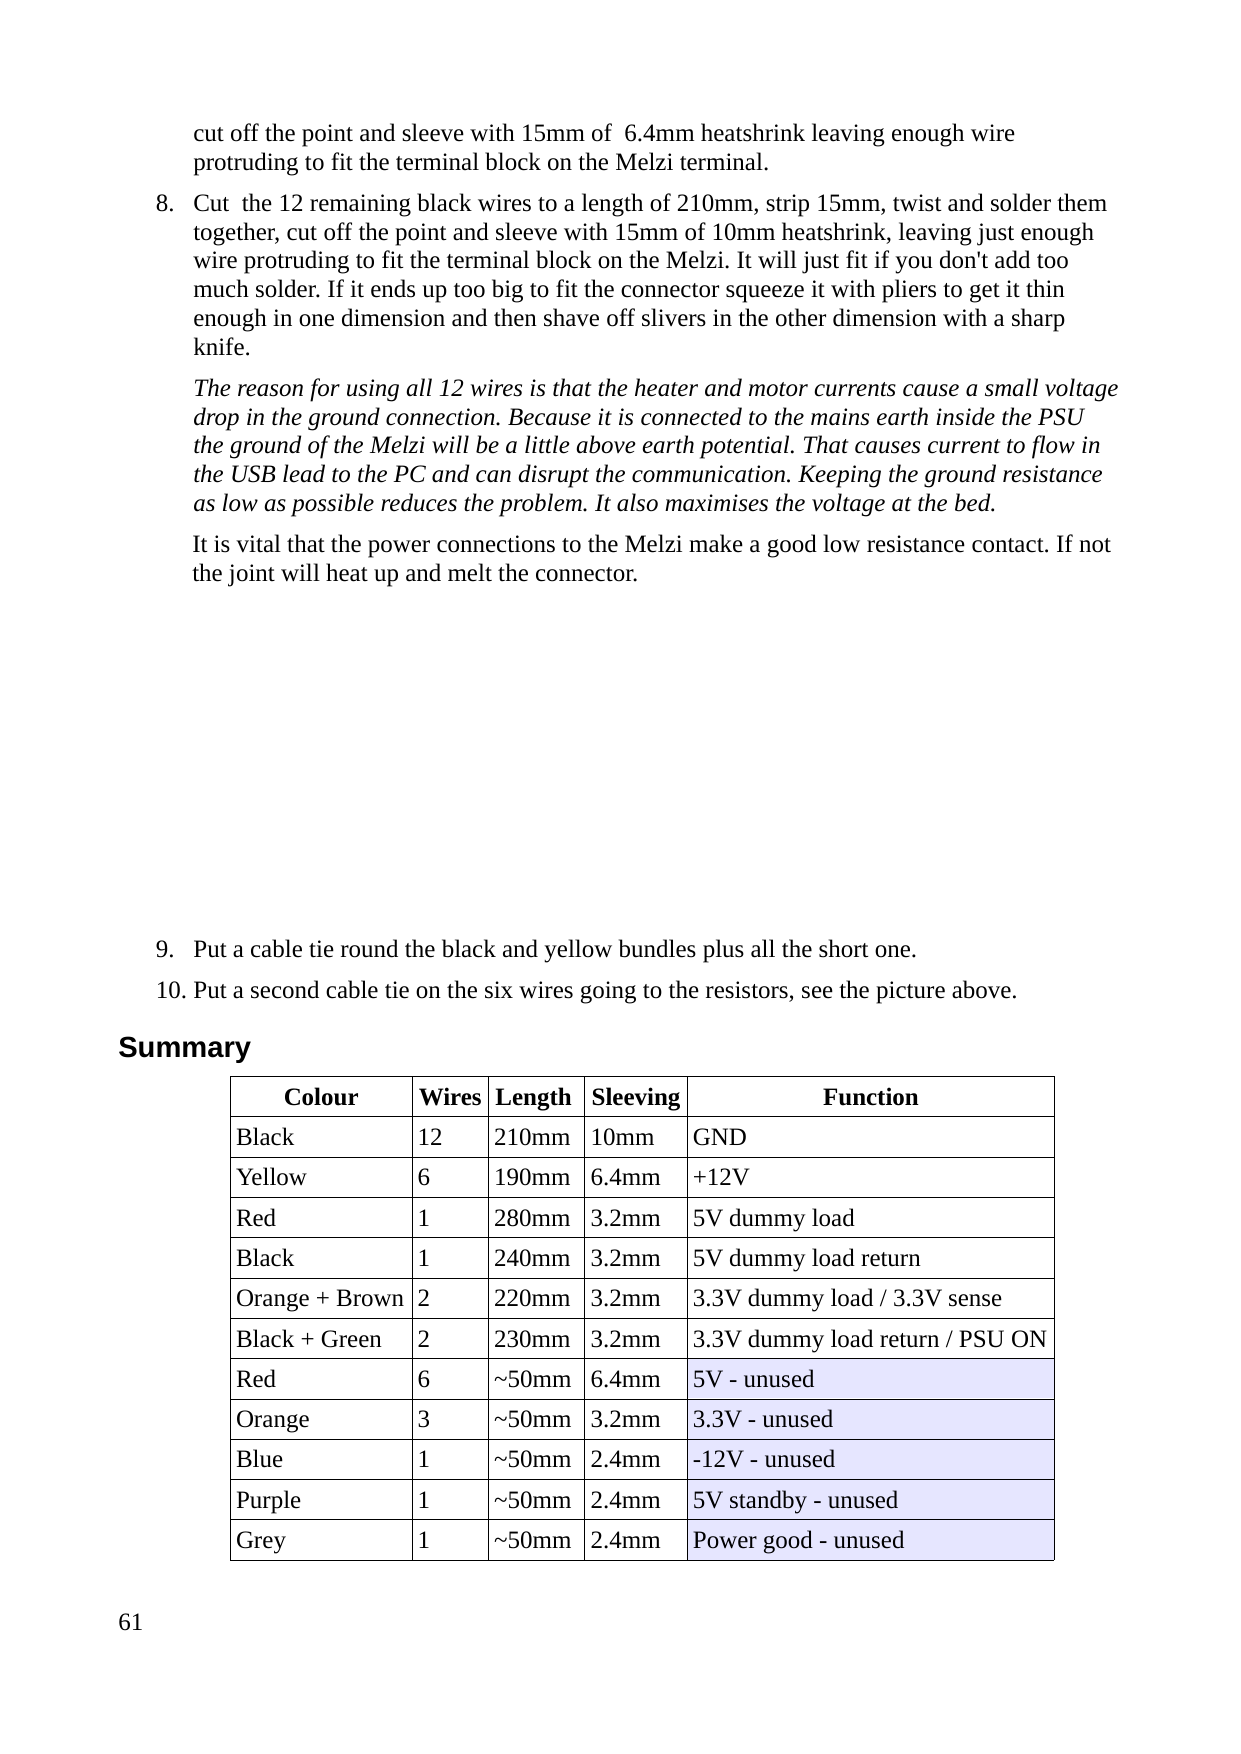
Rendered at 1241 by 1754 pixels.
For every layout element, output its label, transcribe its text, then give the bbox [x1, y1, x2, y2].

table_cell 2 [413, 1279, 488, 1318]
table_header [453, 599, 787, 934]
table_cell Blue [231, 1440, 412, 1479]
table_cell 3.2mm [585, 1400, 687, 1439]
text It is vital that the power connections to the Melzi make a good low resistance contact. If not the joint will heat up and melt the connector. [192, 529, 1122, 587]
table_cell Black + Green [231, 1319, 412, 1358]
table_cell 230mm [489, 1319, 584, 1358]
table_cell 190mm [489, 1158, 584, 1197]
table_cell Power good - unused [688, 1520, 1054, 1560]
table_cell -12V - unused [688, 1440, 1054, 1479]
table_header [118, 599, 453, 934]
table_cell 6.4mm [585, 1158, 687, 1197]
list Put a second cable tie on the six wires going to the resistors, see the picture above. [156, 976, 1122, 1004]
table_cell 3.3V - unused [688, 1400, 1054, 1439]
table_cell 5V dummy load [688, 1198, 1054, 1237]
table_cell 3.2mm [585, 1319, 687, 1358]
table_cell Red [231, 1359, 412, 1398]
table_cell 2.4mm [585, 1480, 687, 1519]
table_header Sleeving [585, 1077, 687, 1116]
table_cell 5V - unused [688, 1359, 1054, 1398]
table_cell 10mm [585, 1117, 687, 1157]
list The reason for using all 12 wires is that the heater and motor currents cause a small voltage drop in the ground connection. Because it is connected to the mains earth inside the PSU the ground of the Melzi will be a little above earth potential. That causes current to flow in the USB lead to the PC and can disrupt the communication. Keeping the ground resistance as low as possible reduces the problem. It also maximises the voltage at the bed. [156, 373, 1122, 517]
table_cell ~50mm [489, 1359, 584, 1398]
table_cell 3.3V dummy load / 3.3V sense [688, 1279, 1054, 1318]
table_cell Yellow [231, 1158, 412, 1197]
table_cell 280mm [489, 1198, 584, 1237]
list Cut the 12 remaining black wires to a length of 210mm, strip 15mm, twist and solder them together, cut off the point and sleeve with 15mm of 10mm heatshrink, leaving just enough wire protruding to fit the terminal block on the Melzi. It will just fit if you don't add too much solder. If it ends up too big to fit the connector squeeze it with pliers to get it thin enough in one dimension and then shave off slivers in the other dimension with a sharp knife. [156, 188, 1122, 361]
table_cell +12V [688, 1158, 1054, 1197]
table_cell 12 [413, 1117, 488, 1157]
table_cell Orange + Brown [231, 1279, 412, 1318]
table_cell 6 [413, 1359, 488, 1398]
list Put a cable tie round the black and yellow bundles plus all the short one. [156, 934, 1122, 963]
table_cell 1 [413, 1440, 488, 1479]
table_cell 210mm [489, 1117, 584, 1157]
table_cell 240mm [489, 1238, 584, 1277]
table_cell Grey [231, 1520, 412, 1560]
table_cell 2.4mm [585, 1520, 687, 1560]
table_cell 3.3V dummy load return / PSU ON [688, 1319, 1054, 1358]
table_cell ~50mm [489, 1400, 584, 1439]
table_header Length [489, 1077, 584, 1116]
table_cell ~50mm [489, 1480, 584, 1519]
table_header Function [688, 1077, 1054, 1116]
table_cell ~50mm [489, 1520, 584, 1560]
table_cell Red [231, 1198, 412, 1237]
table_cell 1 [413, 1238, 488, 1277]
table_cell 6 [413, 1158, 488, 1197]
table_cell 1 [413, 1480, 488, 1519]
table_cell 2 [413, 1319, 488, 1358]
table_cell Black [231, 1117, 412, 1157]
list cut off the point and sleeve with 15mm of 6.4mm heatshrink leaving enough wire protruding to fit the terminal block on the Melzi terminal. [156, 118, 1122, 176]
subtitle Summary [118, 1030, 1122, 1064]
table_cell Black [231, 1238, 412, 1277]
table_cell Orange [231, 1400, 412, 1439]
table_cell 3.2mm [585, 1279, 687, 1318]
table_cell GND [688, 1117, 1054, 1157]
table_cell 1 [413, 1198, 488, 1237]
table_cell 3.2mm [585, 1238, 687, 1277]
table_cell 5V dummy load return [688, 1238, 1054, 1277]
table_header [788, 599, 1122, 934]
table_cell 3.2mm [585, 1198, 687, 1237]
table_cell 5V standby - unused [688, 1480, 1054, 1519]
table_cell 1 [413, 1520, 488, 1560]
table_cell 220mm [489, 1279, 584, 1318]
table_cell Purple [231, 1480, 412, 1519]
table_cell ~50mm [489, 1440, 584, 1479]
table_cell 2.4mm [585, 1440, 687, 1479]
table_header Colour [231, 1077, 412, 1116]
table_cell 3 [413, 1400, 488, 1439]
table_header Wires [413, 1077, 488, 1116]
table_cell 6.4mm [585, 1359, 687, 1398]
